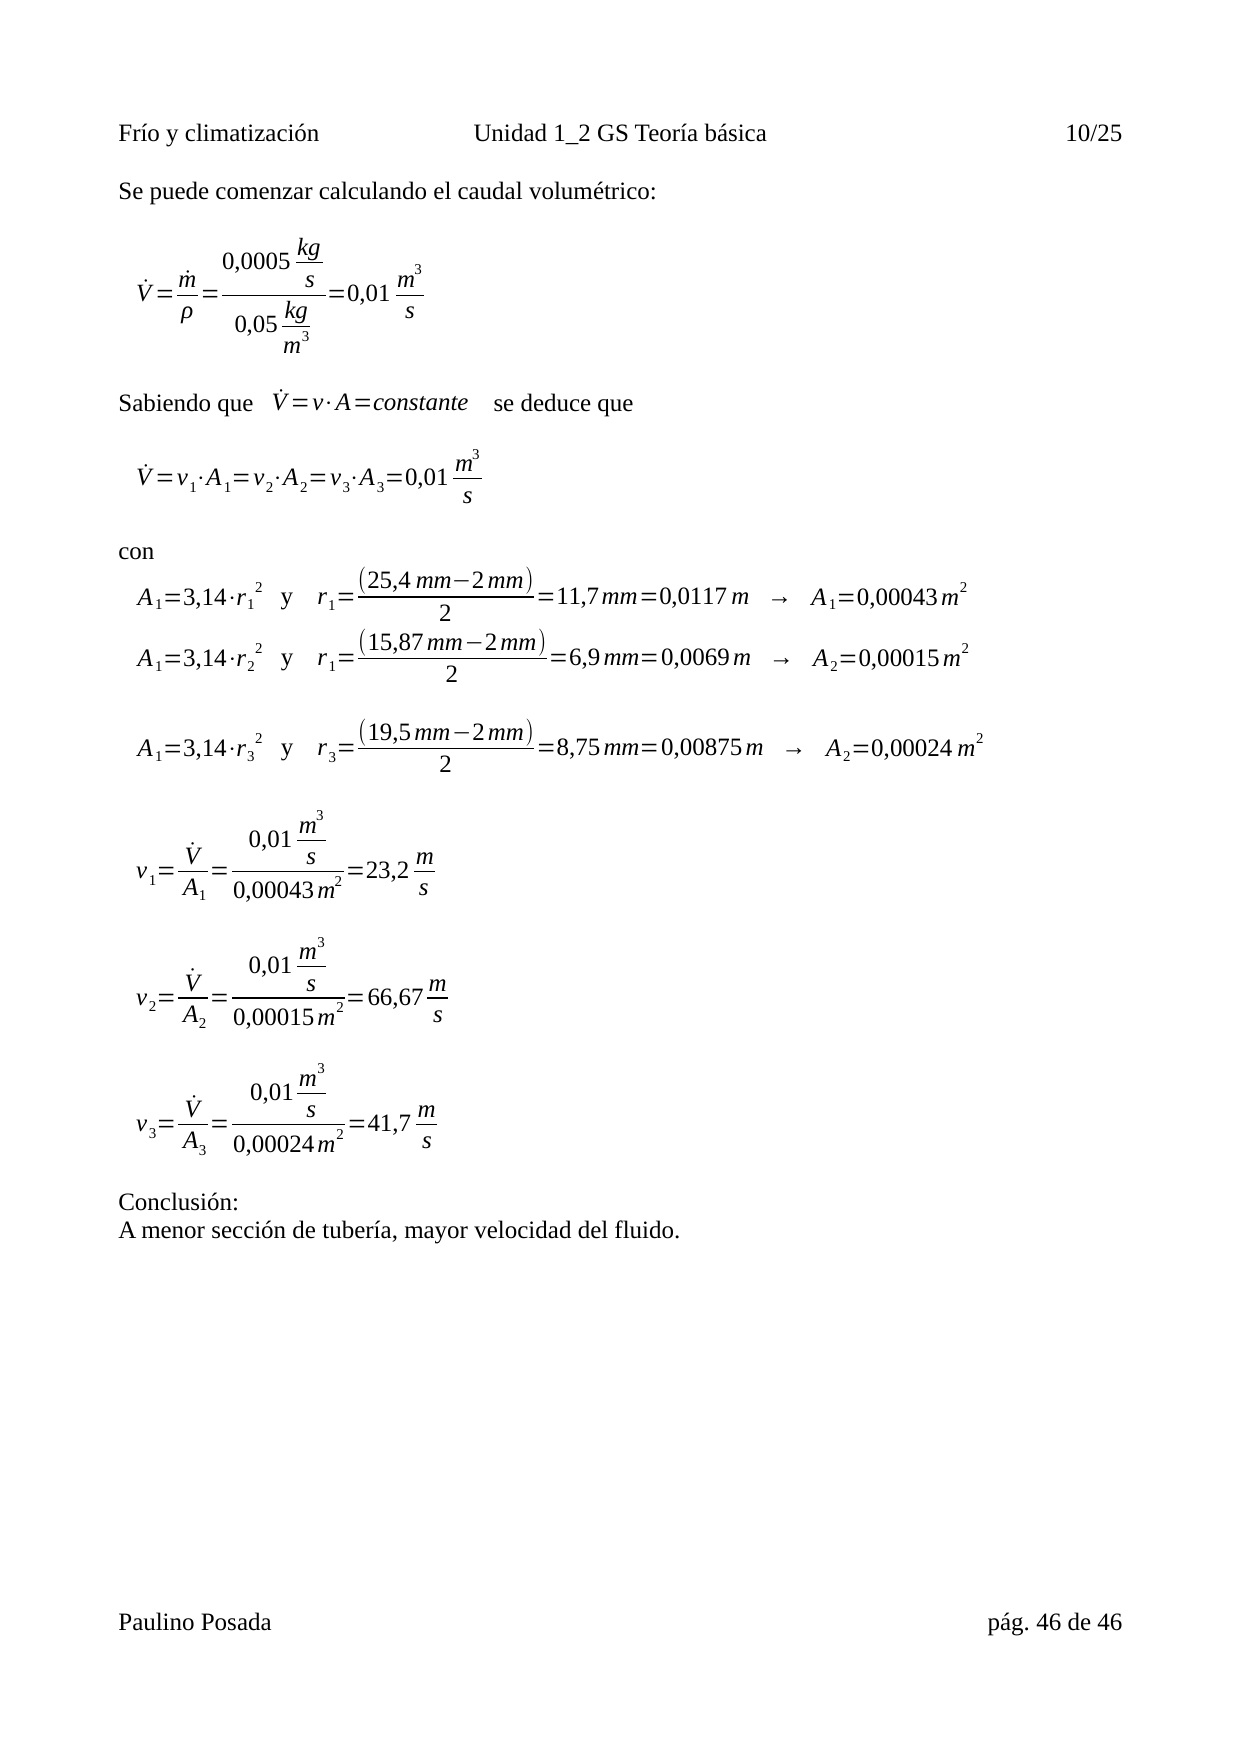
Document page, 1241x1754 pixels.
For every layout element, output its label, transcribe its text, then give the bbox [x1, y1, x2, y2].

text y → [118, 717, 1122, 778]
text Se puede comenzar calculando el caudal volumétrico: [118, 176, 1122, 205]
text con [118, 536, 1122, 565]
text Sabiendo que se deduce que [118, 388, 1122, 416]
text A menor sección de tubería, mayor velocidad del fluido. [118, 1215, 1122, 1244]
text Conclusión: [118, 1187, 1122, 1215]
text y → [118, 626, 1122, 688]
text y → [118, 565, 1122, 626]
